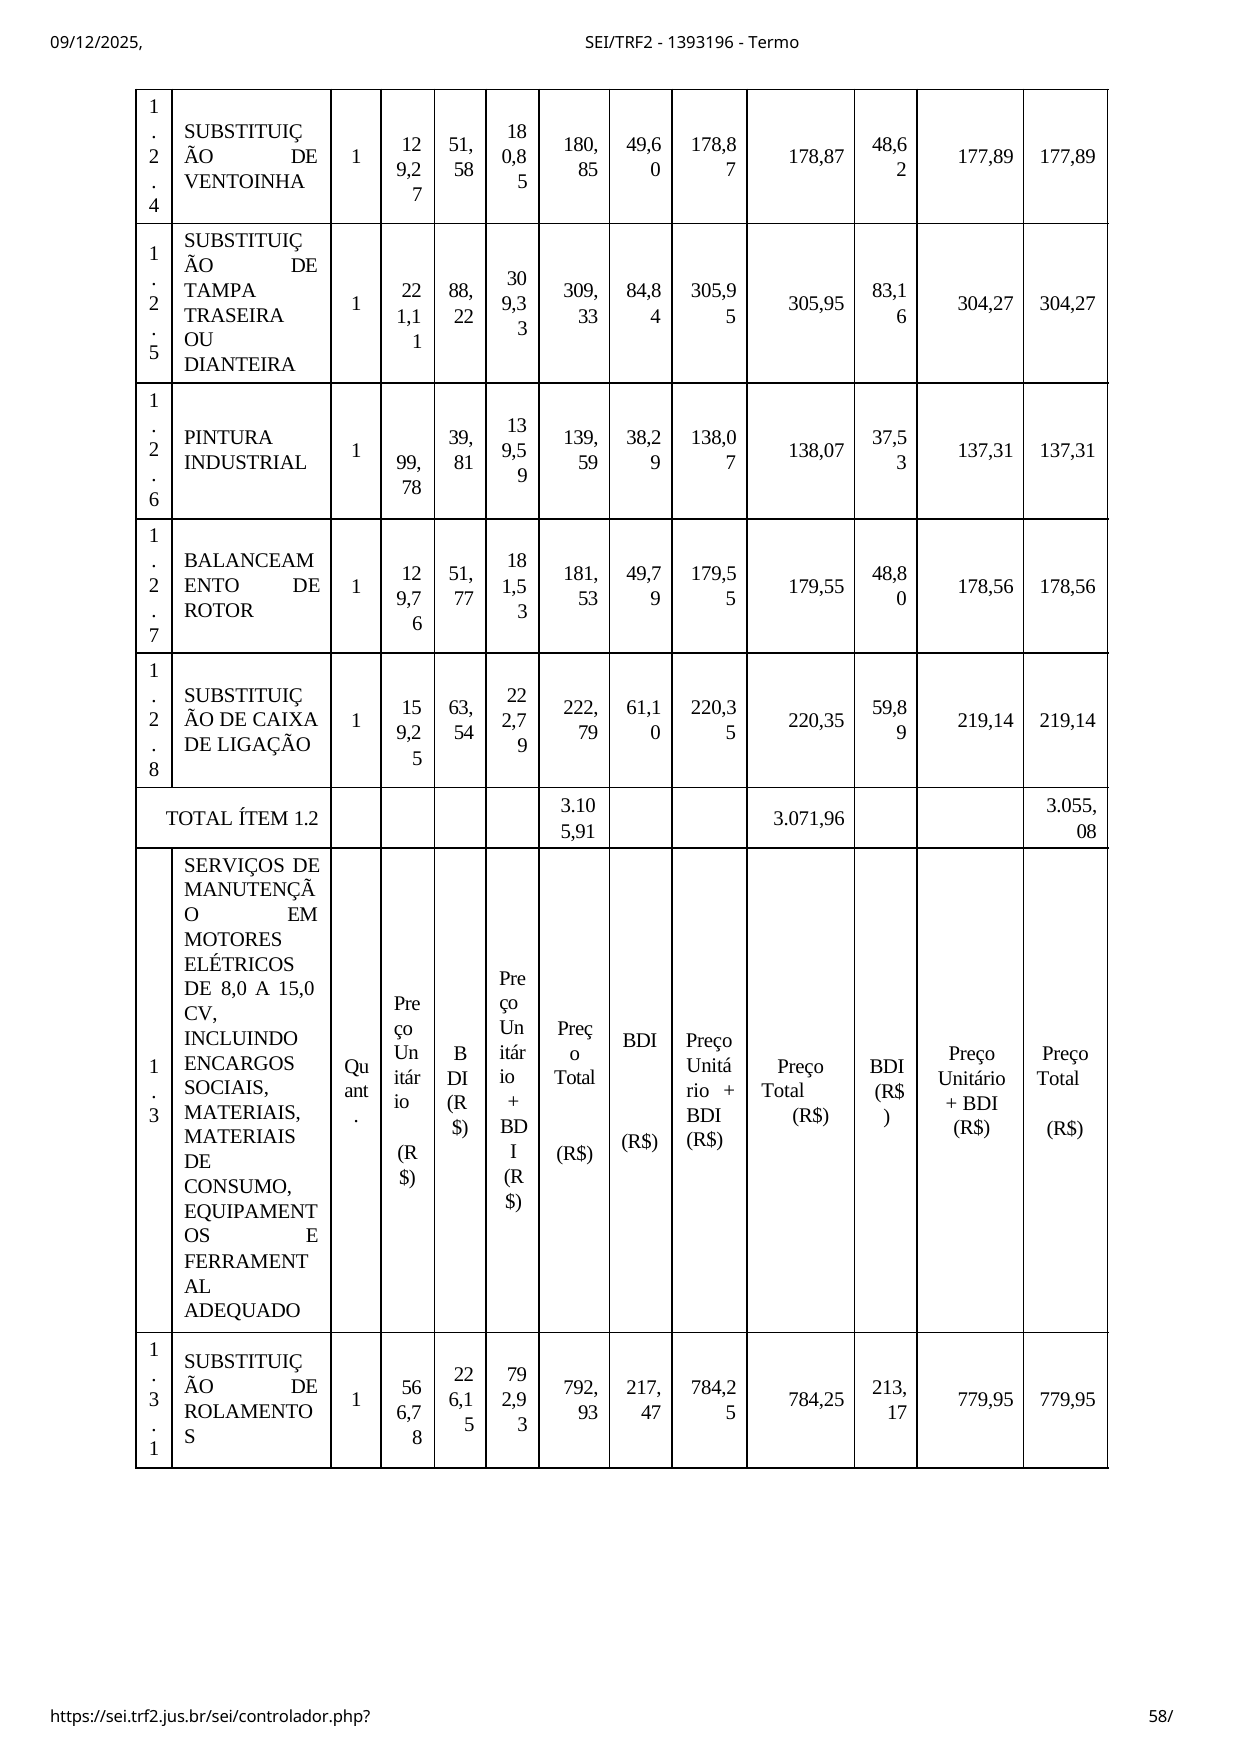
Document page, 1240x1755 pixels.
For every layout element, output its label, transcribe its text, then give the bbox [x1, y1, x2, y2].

table_cell 137,31 [1024, 384, 1107, 518]
table_cell TOTAL ÍTEM 1.2 [137, 788, 330, 847]
table_cell 1 . 2 . 6 [137, 384, 171, 518]
table_cell 1 [332, 384, 380, 518]
table_cell 792, 93 [540, 1333, 609, 1467]
table_header 178,8 7 [673, 90, 746, 223]
table_cell 1 . 2 . 5 [137, 224, 171, 382]
table_cell [332, 788, 380, 847]
table_cell 779,95 [1024, 1333, 1107, 1467]
table_cell BDI (R$ ) [855, 849, 916, 1331]
table_header 177,89 [918, 90, 1023, 223]
table_cell 56 6,7 8 [382, 1333, 434, 1467]
table_cell 51, 77 [435, 520, 485, 652]
table_cell 37,5 3 [855, 384, 916, 518]
table_cell 1 [332, 224, 380, 382]
table_cell 18 1,5 3 [487, 520, 538, 652]
table_cell 219,14 [918, 654, 1023, 786]
table_cell 222, 79 [540, 654, 609, 786]
table_cell Preç o Total (R$) [540, 849, 609, 1331]
table_cell Preço Total (R$) [748, 849, 854, 1331]
table_header 177,89 [1024, 90, 1107, 223]
table_cell 3.10 5,91 [540, 788, 609, 847]
table_cell 138,0 7 [673, 384, 746, 518]
table_cell 22 2,7 9 [487, 654, 538, 786]
table_cell B DI (R $) [435, 849, 485, 1331]
table_cell 22 1,1 1 [382, 224, 434, 382]
table_cell 1 . 3 . 1 [137, 1333, 171, 1467]
table_header 18 0,8 5 [487, 90, 538, 223]
table_cell 309, 33 [540, 224, 609, 382]
table_header 49,6 0 [610, 90, 671, 223]
table_cell 3.071,96 [748, 788, 854, 847]
table_cell 59,8 9 [855, 654, 916, 786]
table_cell 779,95 [918, 1333, 1023, 1467]
table_cell 139, 59 [540, 384, 609, 518]
table_cell 1 [332, 654, 380, 786]
table_cell [487, 788, 538, 847]
table_cell Preço Unitário + BDI (R$) [918, 849, 1023, 1331]
table_cell 22 6,1 5 [435, 1333, 485, 1467]
table_cell 220,3 5 [673, 654, 746, 786]
table_cell SUBSTITUIÇ ÃO DE CAIXA DE LIGAÇÃO [173, 654, 330, 786]
table_header 180, 85 [540, 90, 609, 223]
table_cell 1 . 2 . 8 [137, 654, 171, 786]
table_cell 213, 17 [855, 1333, 916, 1467]
table_cell 220,35 [748, 654, 854, 786]
table_cell 88, 22 [435, 224, 485, 382]
table_header 1 [332, 90, 380, 223]
table_cell 178,56 [918, 520, 1023, 652]
table_cell 1 [332, 520, 380, 652]
table_cell Pre ço Un itár io (R $) [382, 849, 434, 1331]
table_header 51, 58 [435, 90, 485, 223]
table_cell 13 9,5 9 [487, 384, 538, 518]
table_cell 39, 81 [435, 384, 485, 518]
table_cell 49,7 9 [610, 520, 671, 652]
table_cell 1 [332, 1333, 380, 1467]
table_cell 217, 47 [610, 1333, 671, 1467]
table_header 12 9,2 7 [382, 90, 434, 223]
table_cell 30 9,3 3 [487, 224, 538, 382]
table_cell 1 . 2 . 7 [137, 520, 171, 652]
table_header 48,6 2 [855, 90, 916, 223]
table_cell [435, 788, 485, 847]
table_cell 38,2 9 [610, 384, 671, 518]
table_header 1 . 2 . 4 [137, 90, 171, 223]
table_cell 3.055, 08 [1024, 788, 1107, 847]
table_cell Pre ço Un itár io + BD I (R $) [487, 849, 538, 1331]
table_cell PINTURA INDUSTRIAL [173, 384, 330, 518]
table_cell 99, 78 [382, 384, 434, 518]
table_cell 138,07 [748, 384, 854, 518]
table_cell SUBSTITUIÇ ÃO DE ROLAMENTO S [173, 1333, 330, 1467]
table_cell 304,27 [918, 224, 1023, 382]
table_cell [918, 788, 1023, 847]
table_cell 1 . 3 [137, 849, 171, 1331]
table_cell 178,56 [1024, 520, 1107, 652]
table_cell 83,1 6 [855, 224, 916, 382]
table_cell 79 2,9 3 [487, 1333, 538, 1467]
table_cell [855, 788, 916, 847]
table_cell 304,27 [1024, 224, 1107, 382]
table_header SUBSTITUIÇ ÃO DE VENTOINHA [173, 90, 330, 223]
table_cell SERVIÇOS DE MANUTENÇÃ O EM MOTORES ELÉTRICOS DE 8,0 A 15,0 CV, INCLUINDO ENCARGOS SOCIAIS, MATERIAIS, MATERIAIS DE CONSUMO, EQUIPAMENT OS E FERRAMENT AL ADEQUADO [173, 849, 330, 1331]
table_cell SUBSTITUIÇ ÃO DE TAMPA TRASEIRA OU DIANTEIRA [173, 224, 330, 382]
table_cell Preço Total (R$) [1024, 849, 1107, 1331]
table_cell 48,8 0 [855, 520, 916, 652]
table_cell 61,1 0 [610, 654, 671, 786]
table_cell BALANCEAM ENTO DE ROTOR [173, 520, 330, 652]
table_cell 63, 54 [435, 654, 485, 786]
table_cell [382, 788, 434, 847]
table_cell 84,8 4 [610, 224, 671, 382]
table_cell 305,9 5 [673, 224, 746, 382]
table_cell Qu ant . [332, 849, 380, 1331]
table_cell [610, 788, 671, 847]
table_cell BDI (R$) [610, 849, 671, 1331]
table_cell 137,31 [918, 384, 1023, 518]
table_cell 219,14 [1024, 654, 1107, 786]
table_cell 12 9,7 6 [382, 520, 434, 652]
table_cell [673, 788, 746, 847]
table_cell 179,5 5 [673, 520, 746, 652]
table_cell 784,2 5 [673, 1333, 746, 1467]
table_cell 305,95 [748, 224, 854, 382]
table_cell 784,25 [748, 1333, 854, 1467]
table_cell 181, 53 [540, 520, 609, 652]
table_header 178,87 [748, 90, 854, 223]
table_cell Preço Unitá rio + BDI (R$) [673, 849, 746, 1331]
table_cell 15 9,2 5 [382, 654, 434, 786]
table_cell 179,55 [748, 520, 854, 652]
